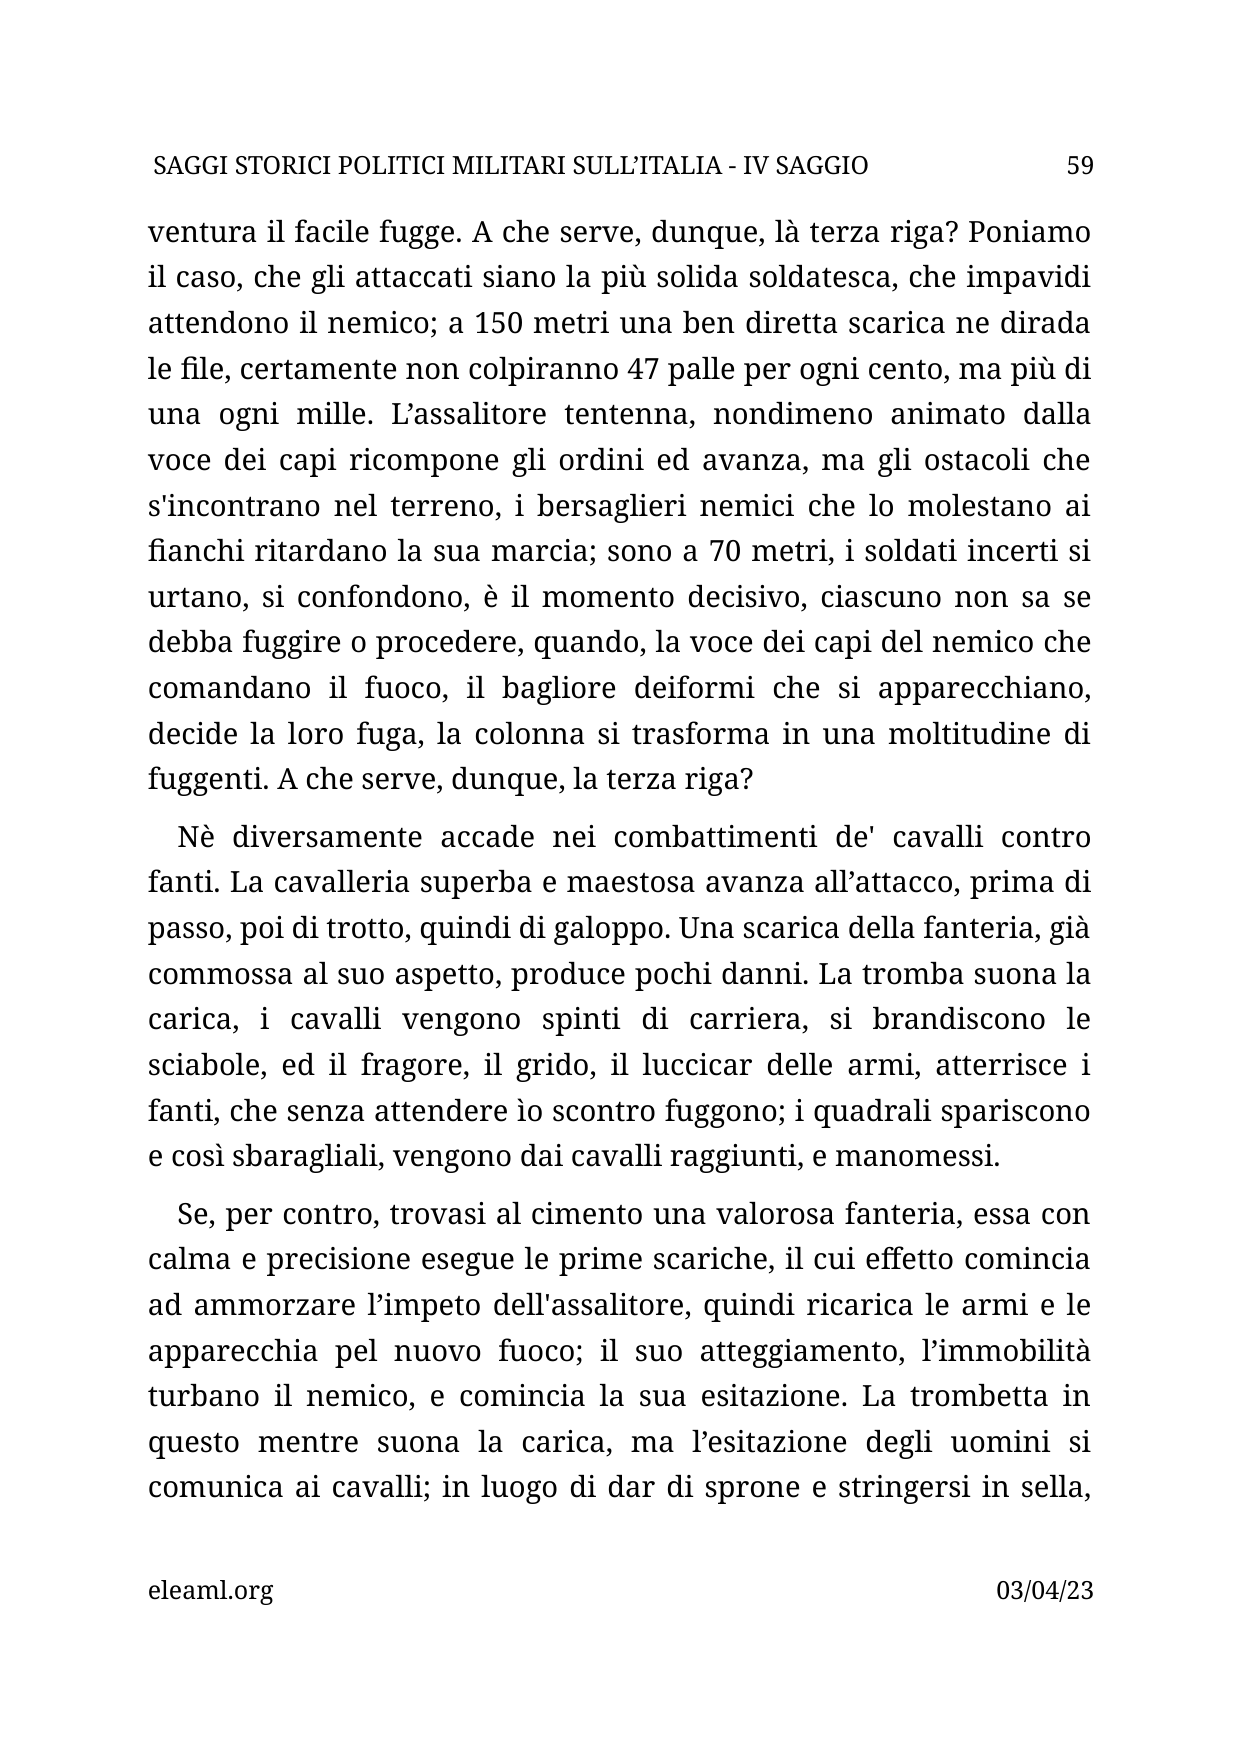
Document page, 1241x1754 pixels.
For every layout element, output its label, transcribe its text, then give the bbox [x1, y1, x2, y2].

text Se, per contro, trovasi al cimento una valorosa fanteria, essa con calma e precisione esegue le prime scariche, il cui effetto comincia ad ammorzare l’impeto dell'assalitore, quindi ricarica le armi e le apparecchia pel nuovo fuoco; il suo atteggiamento, l’immobilità turbano il nemico, e comincia la sua esitazione. La trombetta in questo mentre suona la carica, ma l’esitazione degli uomini si comunica ai cavalli; in luogo di dar di sprone e stringersi in sella, [148, 1193, 1093, 1506]
text Nè diversamente accade nei combattimenti de' cavalli contro fanti. La cavalleria superba e maestosa avanza all’attacco, prima di passo, poi di trotto, quindi di galoppo. Una scarica della fanteria, già commossa al suo aspetto, produce pochi danni. La tromba suona la carica, i cavalli vengono spinti di carriera, si brandiscono le sciabole, ed il fragore, il grido, il luccicar delle armi, atterrisce i fanti, che senza attendere ìo scontro fuggono; i quadrali spariscono e così sbaragliali, vengono dai cavalli raggiunti, e manomessi. [148, 816, 1093, 1175]
text ventura il facile fugge. A che serve, dunque, là terza riga? Poniamo il caso, che gli attaccati siano la più solida soldatesca, che impavidi attendono il nemico; a 150 metri una ben diretta scarica ne dirada le file, certamente non colpiranno 47 palle per ogni cento, ma più di una ogni mille. L’assalitore tentenna, nondimeno animato dalla voce dei capi ricompone gli ordini ed avanza, ma gli ostacoli che s'incontrano nel terreno, i bersaglieri nemici che lo molestano ai fianchi ritardano la sua marcia; sono a 70 metri, i soldati incerti si urtano, si confondono, è il momento decisivo, ciascuno non sa se debba fuggire o procedere, quando, la voce dei capi del nemico che comandano il fuoco, il bagliore deiformi che si apparecchiano, decide la loro fuga, la colonna si trasforma in una moltitudine di fuggenti. A che serve, dunque, la terza riga? [148, 211, 1093, 798]
